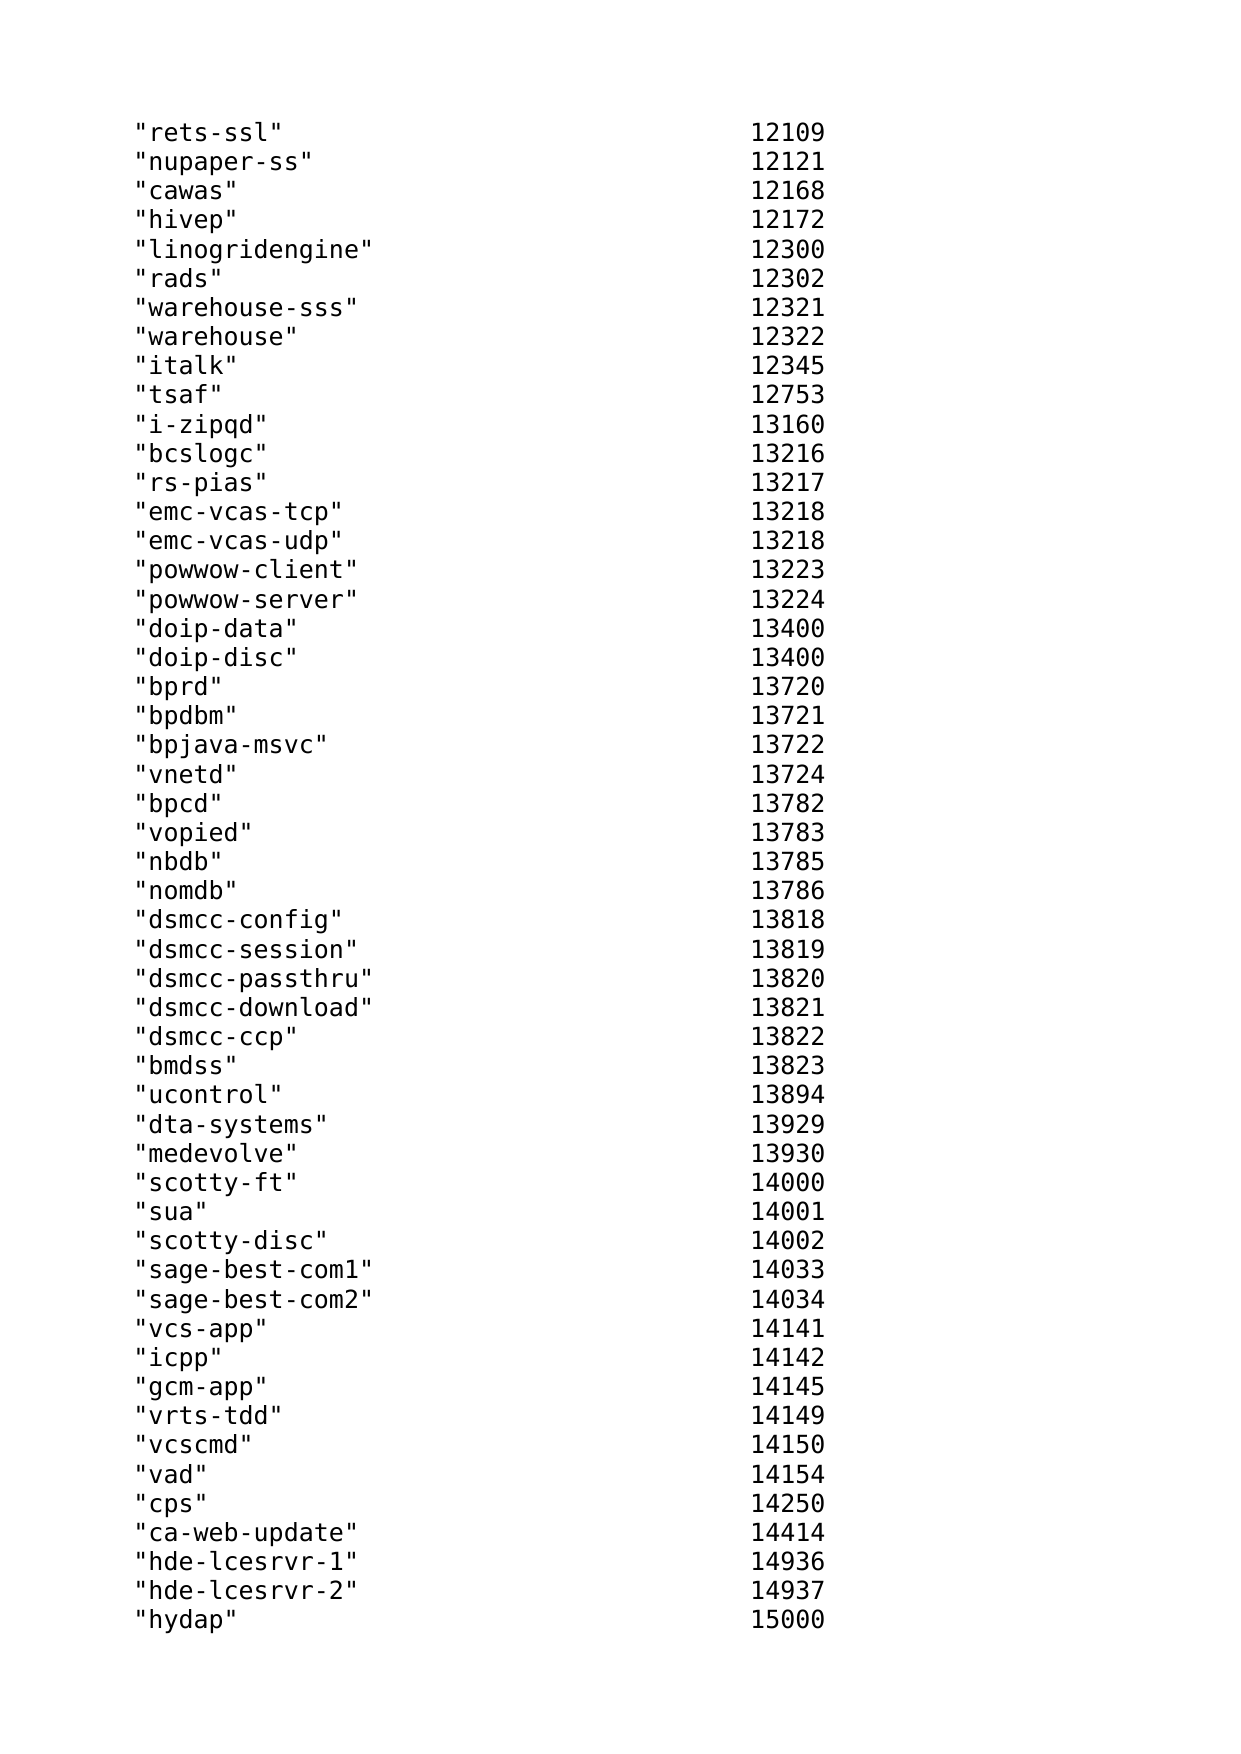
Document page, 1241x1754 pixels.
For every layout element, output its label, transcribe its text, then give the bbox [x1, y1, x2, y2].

text "rets-ssl" 12109 "nupaper-ss" 12121 "cawas" 12168 "hivep" 12172 "linogridengine" 12300 "rads" 12302 "warehouse-sss" 12321 "warehouse" 12322 "italk" 12345 "tsaf" 12753 "i-zipqd" 13160 "bcslogc" 13216 "rs-pias" 13217 "emc-vcas-tcp" 13218 "emc-vcas-udp" 13218 "powwow-client" 13223 "powwow-server" 13224 "doip-data" 13400 "doip-disc" 13400 "bprd" 13720 "bpdbm" 13721 "bpjava-msvc" 13722 "vnetd" 13724 "bpcd" 13782 "vopied" 13783 "nbdb" 13785 "nomdb" 13786 "dsmcc-config" 13818 "dsmcc-session" 13819 "dsmcc-passthru" 13820 "dsmcc-download" 13821 "dsmcc-ccp" 13822 "bmdss" 13823 "ucontrol" 13894 "dta-systems" 13929 "medevolve" 13930 "scotty-ft" 14000 "sua" 14001 "scotty-disc" 14002 "sage-best-com1" 14033 "sage-best-com2" 14034 "vcs-app" 14141 "icpp" 14142 "gcm-app" 14145 "vrts-tdd" 14149 "vcscmd" 14150 "vad" 14154 "cps" 14250 "ca-web-update" 14414 "hde-lcesrvr-1" 14936 "hde-lcesrvr-2" 14937 "hydap" 15000 [118, 118, 1122, 1635]
